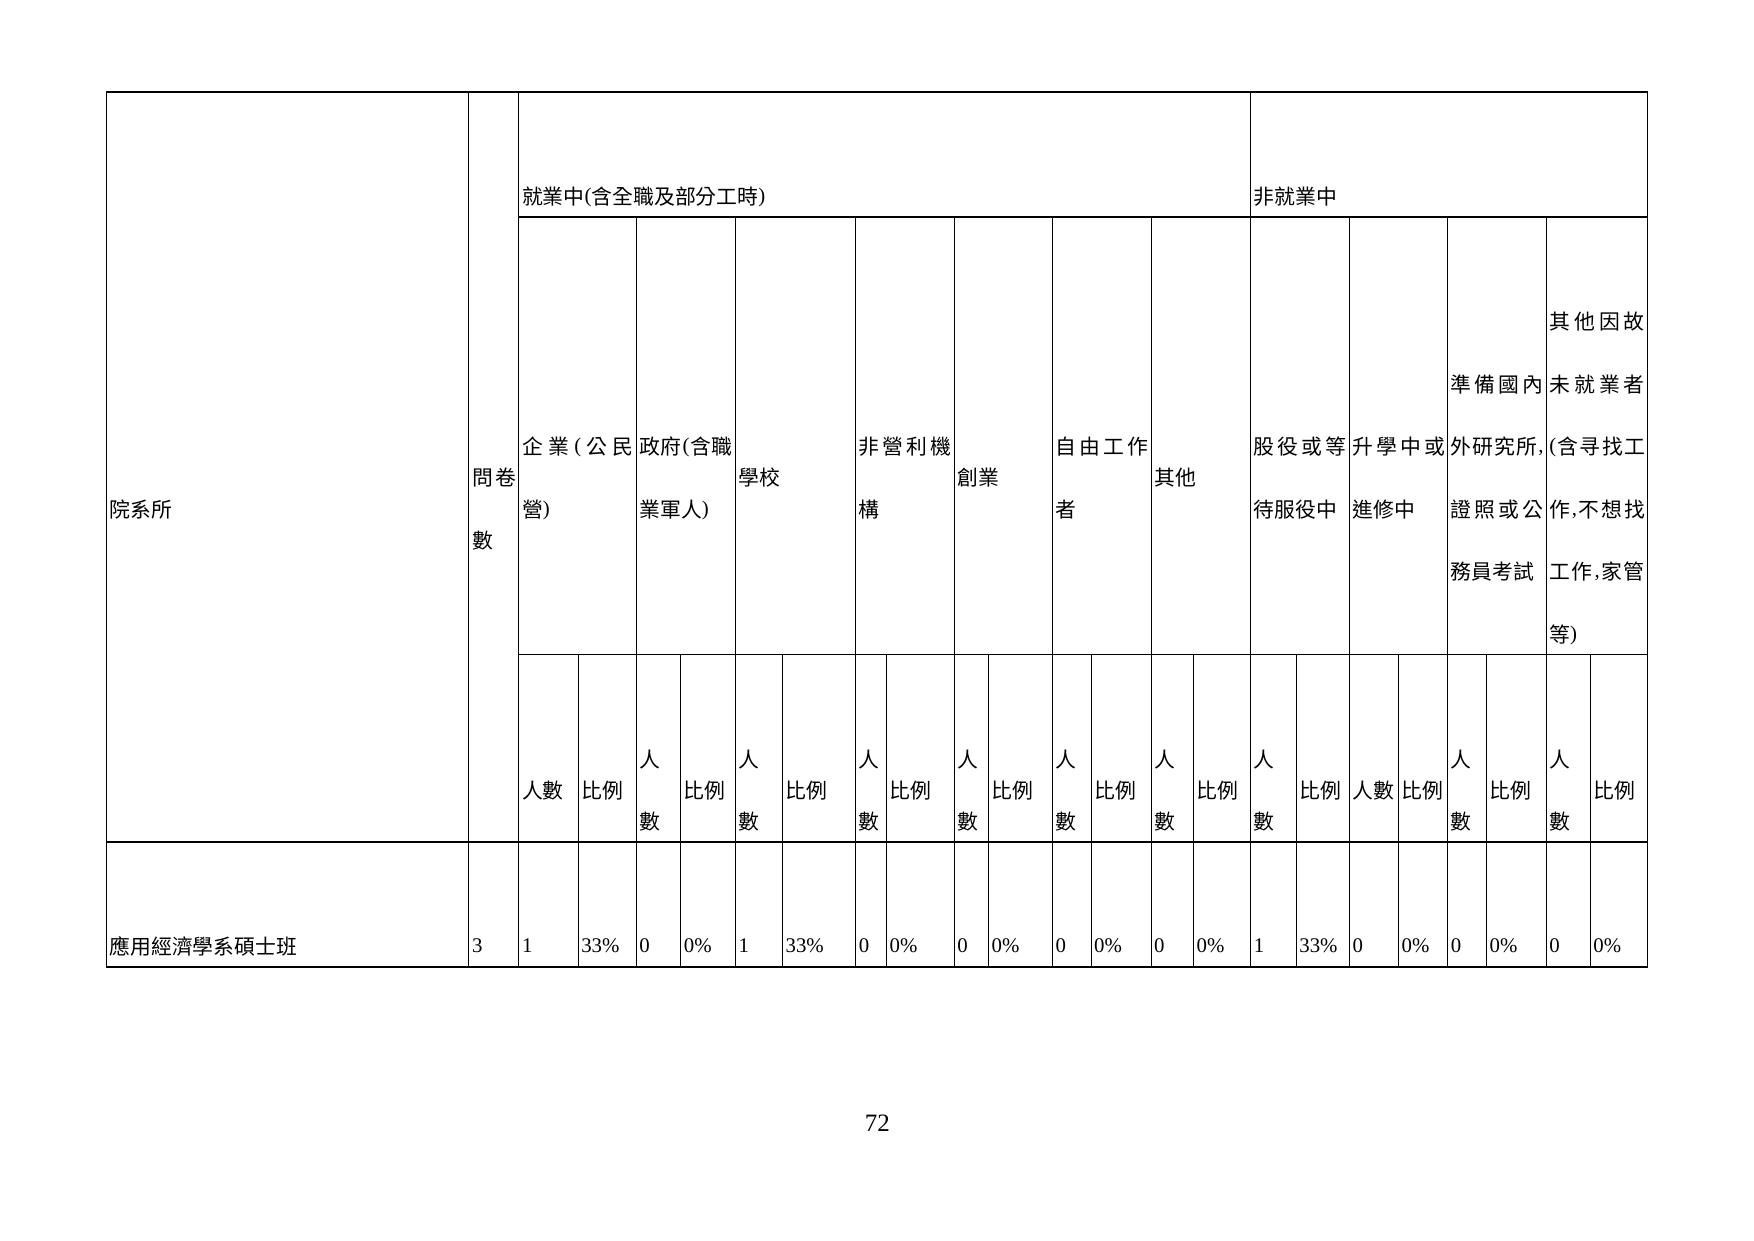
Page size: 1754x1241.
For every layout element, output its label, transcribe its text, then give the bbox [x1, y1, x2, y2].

table_cell 人數 [1547, 655, 1590, 841]
table_cell 1 [1251, 843, 1296, 966]
table_cell 0% [1591, 843, 1647, 966]
table_header 問卷數 [469, 93, 518, 841]
table_cell 準備國內外研究所,證照或公務員考試 [1448, 218, 1546, 654]
table_cell 人數 [637, 655, 680, 841]
table_cell 0 [637, 843, 680, 966]
table_cell 人數 [955, 655, 988, 841]
table_cell 0% [1194, 843, 1250, 966]
table_cell 應用經濟學系碩士班 [107, 843, 468, 966]
table_cell 人數 [519, 655, 578, 841]
table_cell 股役或等待服役中 [1251, 218, 1349, 654]
table_cell 1 [519, 843, 578, 966]
table_cell 人數 [856, 655, 886, 841]
table_cell 人數 [1350, 655, 1398, 841]
table_header 非就業中 [1251, 93, 1647, 216]
table_cell 比例 [579, 655, 636, 841]
table_cell 0% [1487, 843, 1546, 966]
table_cell 自由工作者 [1053, 218, 1151, 654]
table_cell 學校 [736, 218, 855, 654]
table_cell 0% [887, 843, 954, 966]
table_cell 比例 [1487, 655, 1546, 841]
table_cell 企業(公民營) [519, 218, 636, 654]
table_cell 升學中或進修中 [1350, 218, 1447, 654]
table_cell 其他 [1152, 218, 1250, 654]
table_cell 政府(含職業軍人) [637, 218, 735, 654]
table_cell 0% [1092, 843, 1151, 966]
table_cell 比例 [681, 655, 735, 841]
table_cell 0 [1547, 843, 1590, 966]
table_cell 0 [856, 843, 886, 966]
table_header 就業中(含全職及部分工時) [519, 93, 1250, 216]
table_cell 0 [1350, 843, 1398, 966]
table_cell 比例 [1092, 655, 1151, 841]
table_cell 比例 [989, 655, 1052, 841]
table_cell 33% [783, 843, 855, 966]
table_cell 0 [1053, 843, 1091, 966]
table_cell 比例 [1399, 655, 1447, 841]
table_cell 0% [989, 843, 1052, 966]
table_cell 人數 [1448, 655, 1486, 841]
table_cell 1 [736, 843, 782, 966]
table_cell 0% [681, 843, 735, 966]
table_cell 人數 [1053, 655, 1091, 841]
table_cell 3 [469, 843, 518, 966]
table_cell 比例 [1591, 655, 1647, 841]
table_cell 比例 [783, 655, 855, 841]
table_cell 其他因故未就業者(含寻找工作,不想找工作,家管等) [1547, 218, 1647, 654]
table_cell 比例 [1297, 655, 1349, 841]
table_cell 0 [955, 843, 988, 966]
table_cell 0% [1399, 843, 1447, 966]
table_cell 33% [1297, 843, 1349, 966]
table_cell 人數 [1152, 655, 1193, 841]
table_cell 比例 [887, 655, 954, 841]
table_cell 人數 [1251, 655, 1296, 841]
table_cell 創業 [955, 218, 1052, 654]
table_cell 0 [1448, 843, 1486, 966]
table_cell 33% [579, 843, 636, 966]
table_cell 比例 [1194, 655, 1250, 841]
table_header 院系所 [107, 93, 468, 841]
table_cell 非營利機構 [856, 218, 954, 654]
table_cell 人數 [736, 655, 782, 841]
table_cell 0 [1152, 843, 1193, 966]
